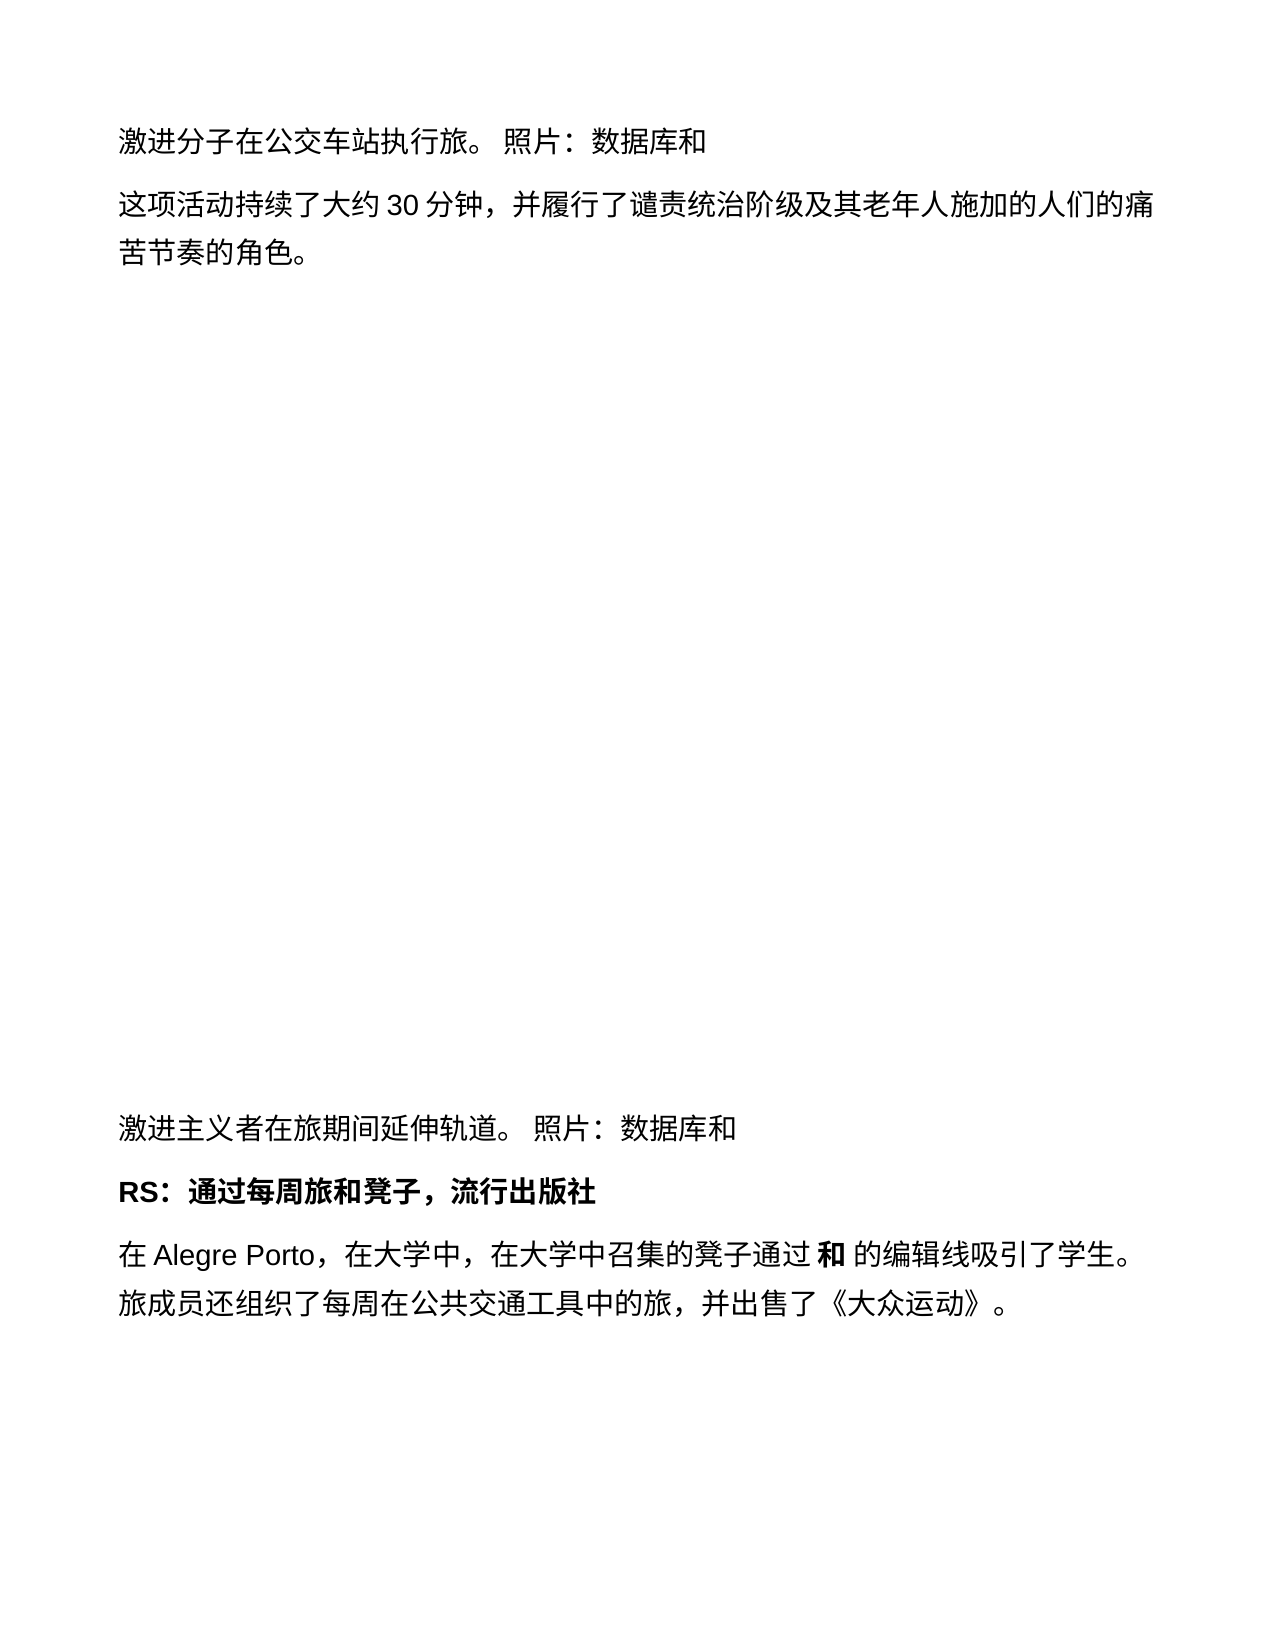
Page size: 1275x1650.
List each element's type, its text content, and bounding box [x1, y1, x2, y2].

text RS：通过每周旅和凳子，流行出版社 [118, 1168, 1157, 1211]
text 激进分子在公交车站执行旅。 照片：数据库和 [118, 118, 1157, 160]
text 这项活动持续了大约30分钟，并履行了谴责统治阶级及其老年人施加的人们的痛苦节奏的角色。 [118, 181, 1157, 272]
text 激进主义者在旅期间延伸轨道。 照片：数据库和 [118, 293, 1157, 1148]
text 在Alegre Porto，在大学中，在大学中召集的凳子通过 和 的编辑线吸引了学生。 旅成员还组织了每周在公共交通工具中的旅，并出售了《大众运动》。 [118, 1232, 1157, 1322]
